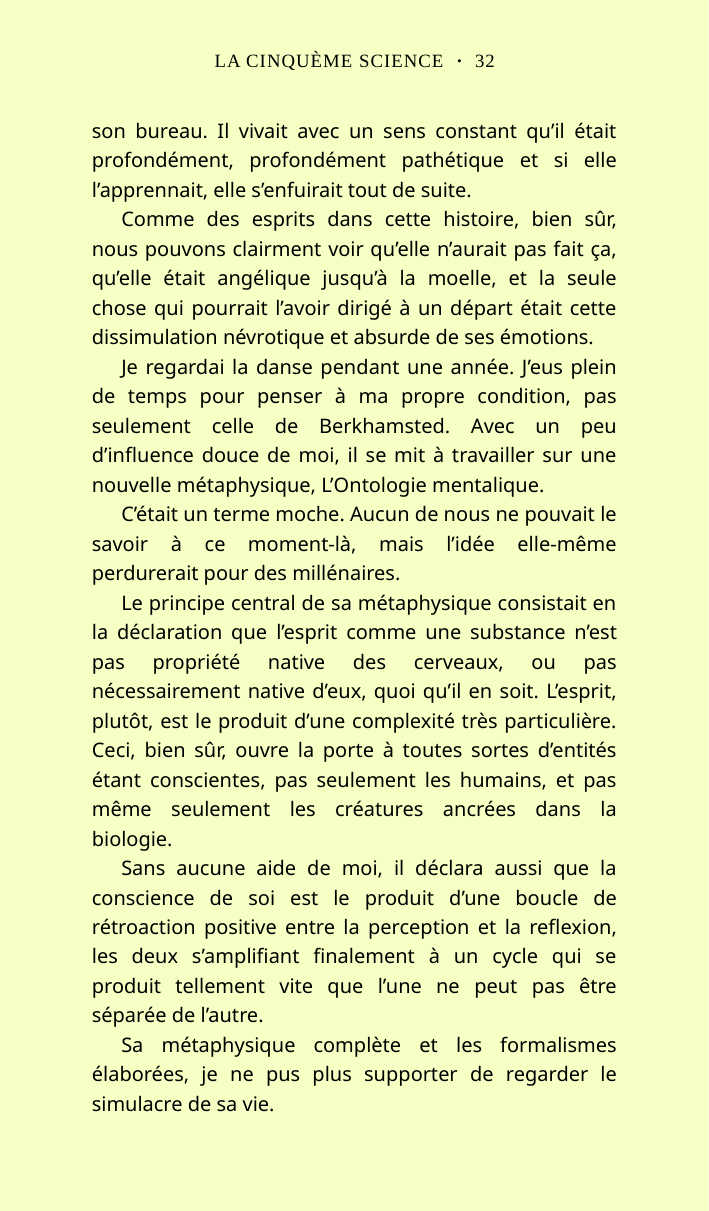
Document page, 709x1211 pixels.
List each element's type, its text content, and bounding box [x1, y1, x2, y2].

text Sa métaphysique complète et les formalismes élaborées, je ne pus plus supporter de regarder le simulacre de sa vie. [92, 1029, 617, 1117]
text Sans aucune aide de moi, il déclara aussi que la conscience de soi est le produit d’une boucle de rétroaction positive entre la perception et la reflexion, les deux s’amplifiant finalement à un cycle qui se produit tellement vite que l’une ne peut pas être séparée de l’autre. [92, 852, 617, 1029]
text Je regardai la danse pendant une année. J’eus plein de temps pour penser à ma propre condition, pas seulement celle de Berkhamsted. Avec un peu d’influence douce de moi, il se mit à travailler sur une nouvelle métaphysique, L’Ontologie mentalique. [92, 351, 617, 498]
text Le principe central de sa métaphysique consistait en la déclaration que l’esprit comme une substance n’est pas propriété native des cerveaux, ou pas nécessairement native d’eux, quoi qu’il en soit. L’esprit, plutôt, est le produit d’une complexité très particulière. Ceci, bien sûr, ouvre la porte à toutes sortes d’entités étant conscientes, pas seulement les humains, et pas même seulement les créatures ancrées dans la biologie. [92, 587, 617, 852]
text C’était un terme moche. Aucun de nous ne pouvait le savoir à ce moment-là, mais l’idée elle-même perdurerait pour des millénaires. [92, 498, 617, 587]
text son bureau. Il vivait avec un sens constant qu’il était profondément, profondément pathétique et si elle l’apprennait, elle s’enfuirait tout de suite. [92, 115, 617, 203]
text Comme des esprits dans cette histoire, bien sûr, nous pouvons clairment voir qu’elle n’aurait pas fait ça, qu’elle était angélique jusqu’à la moelle, et la seule chose qui pourrait l’avoir dirigé à un départ était cette dissimulation névrotique et absurde de ses émotions. [92, 203, 617, 351]
